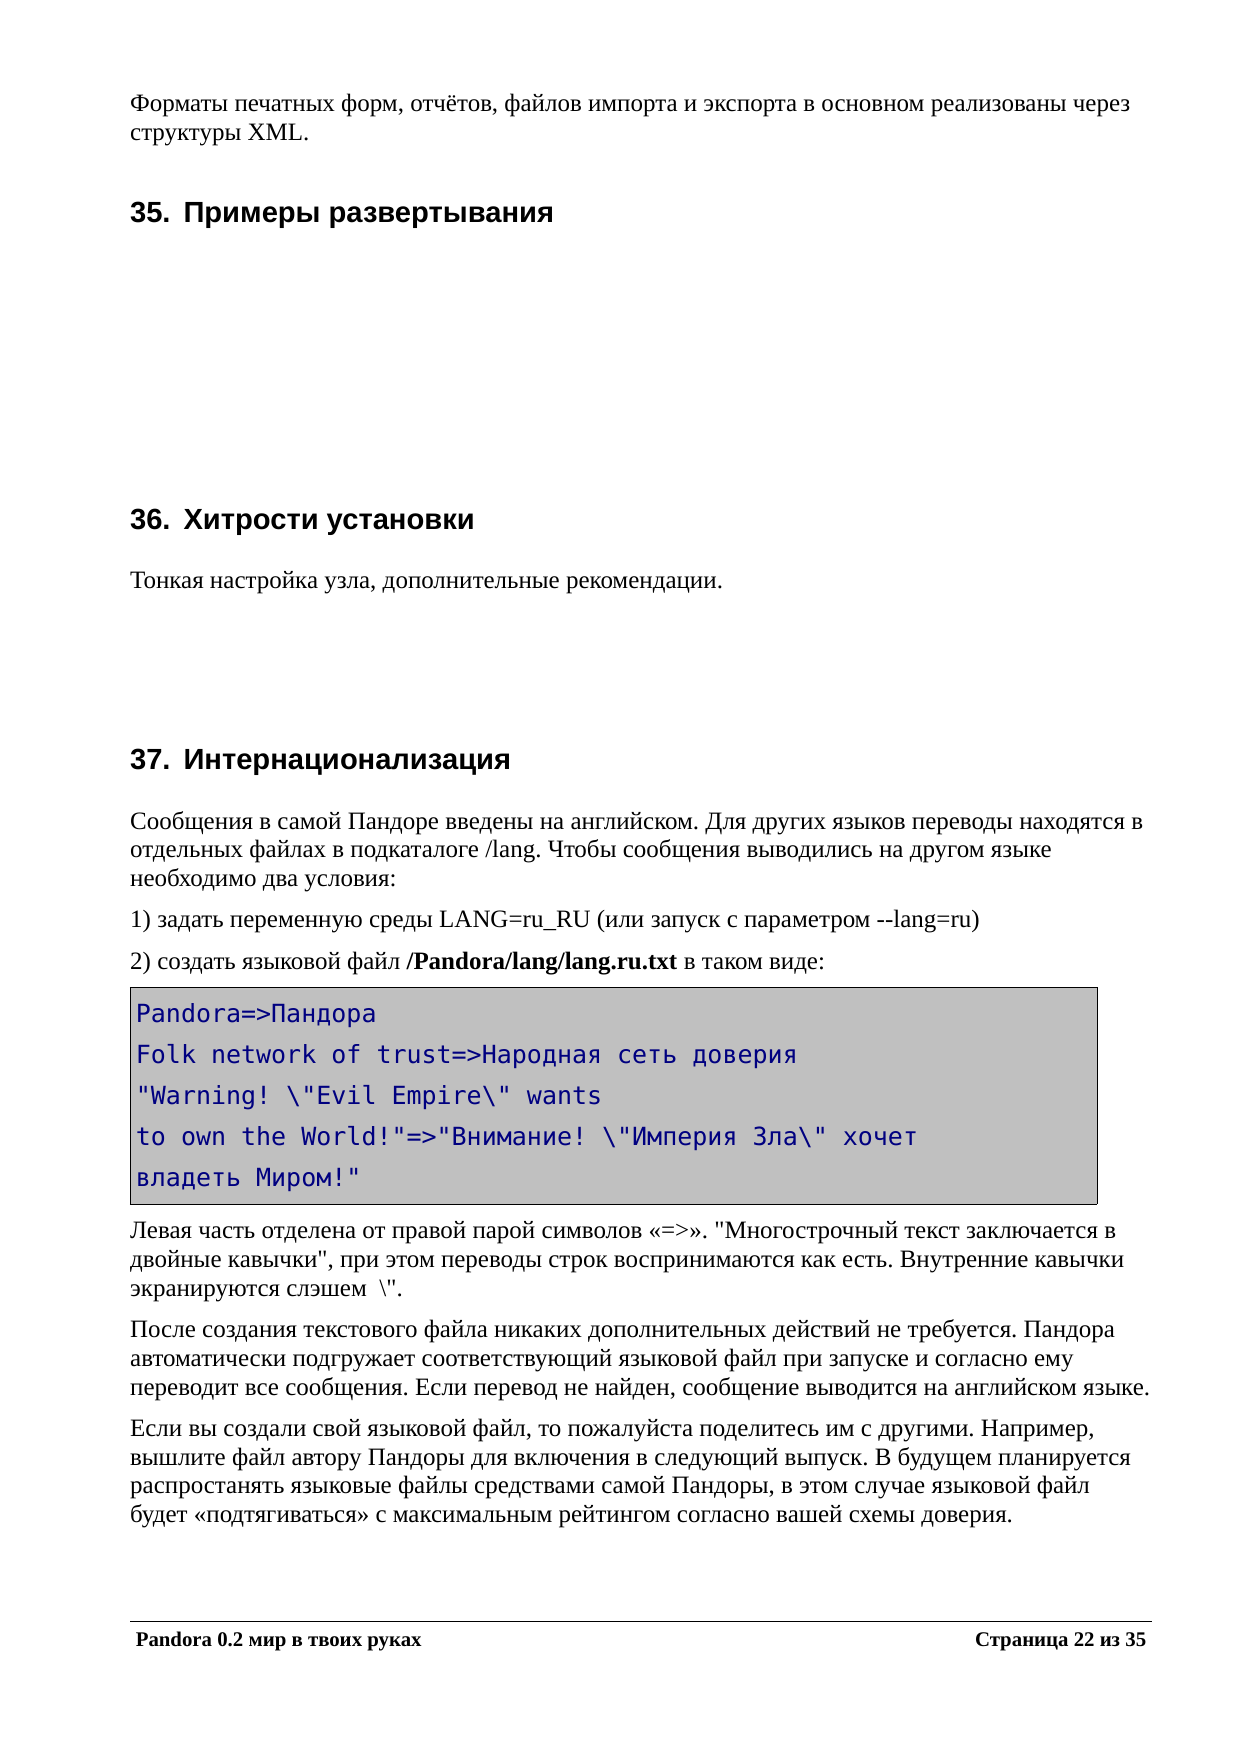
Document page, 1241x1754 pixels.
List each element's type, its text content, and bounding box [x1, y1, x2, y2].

subtitle Примеры развертывания [130, 195, 1152, 229]
text После создания текстового файла никаких дополнительных действий не требуется. Пандора автоматически подгружает соответствующий языковой файл при запуске и согласно ему переводит все сообщения. Если перевод не найден, сообщение выводится на английском языке. [130, 1314, 1152, 1401]
text 1) задать переменную среды LANG=ru_RU (или запуск с параметром --lang=ru) [130, 904, 1152, 933]
text 2) создать языковой файл /Pandora/lang/lang.ru.txt в таком виде: [130, 946, 1152, 974]
subtitle Хитрости установки [130, 502, 1152, 535]
text Сообщения в самой Пандоре введены на английском. Для других языков переводы находятся в отдельных файлах в подкаталоге /lang. Чтобы сообщения выводились на другом языке необходимо два условия: [130, 806, 1152, 892]
text Левая часть отделена от правой парой символов «=>». "Многострочный текст заключается в двойные кавычки", при этом переводы строк воспринимаются как есть. Внутренние кавычки экранируются слэшем \". [130, 1216, 1152, 1302]
text Тонкая настройка узла, дополнительные рекомендации. [130, 565, 1152, 594]
table_header Pandora=>Пандора Folk network of trust=>Народная сеть доверия "Warning! \"Evil Empire\" wants to own the World!"=>"Внимание! \"Империя Зла\" хочет владеть Миром!" [131, 988, 1097, 1204]
text Форматы печатных форм, отчётов, файлов импорта и экспорта в основном реализованы через структуры XML. [130, 88, 1152, 146]
subtitle Интернационализация [130, 742, 1152, 776]
text Если вы создали свой языковой файл, то пожалуйста поделитесь им с другими. Например, вышлите файл автору Пандоры для включения в следующий выпуск. В будущем планируется распростанять языковые файлы средствами самой Пандоры, в этом случае языковой файл будет «подтягиваться» с максимальным рейтингом согласно вашей схемы доверия. [130, 1413, 1152, 1528]
